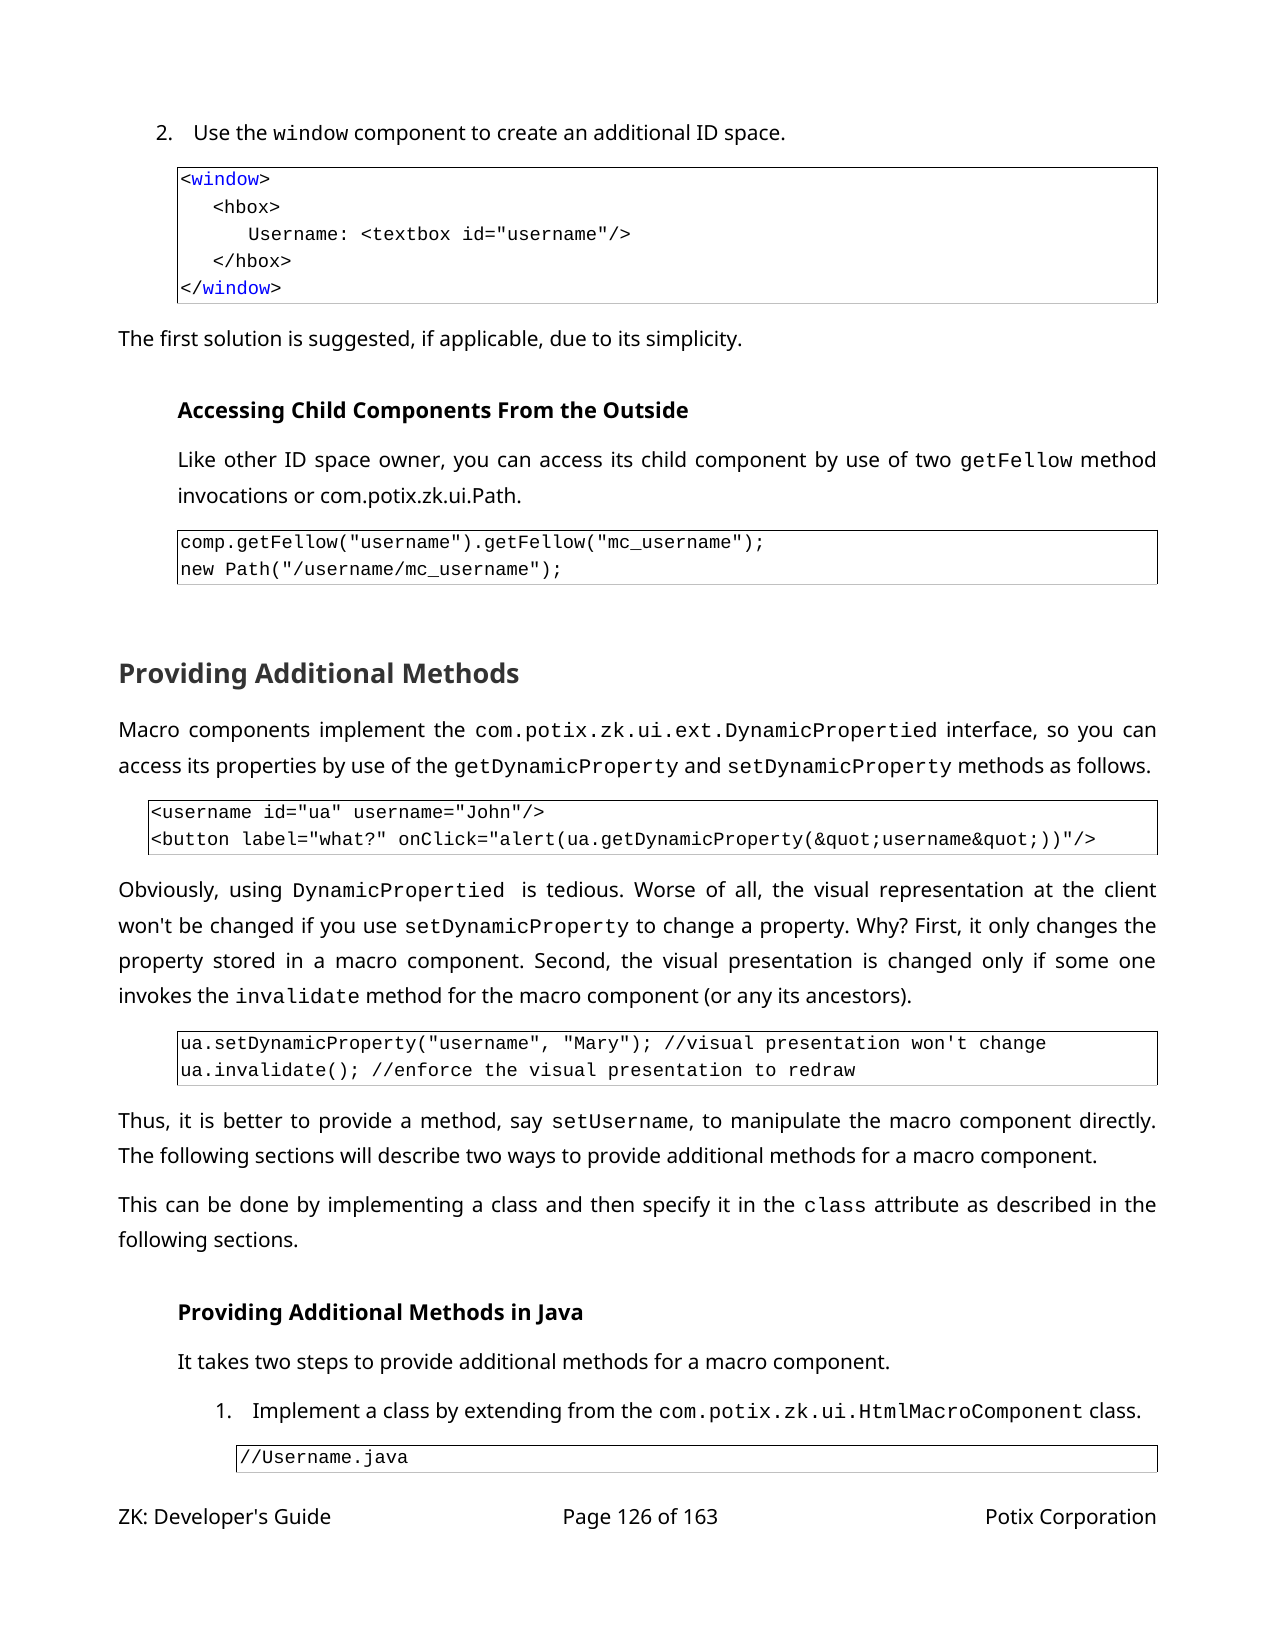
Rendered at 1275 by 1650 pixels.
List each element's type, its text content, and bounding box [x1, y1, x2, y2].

subtitle Providing Additional Methods [118, 655, 1157, 692]
text //Username.java [237, 1446, 1157, 1472]
text This can be done by implementing a class and then specify it in the class attribute as described in the following sections. [118, 1190, 1157, 1254]
text It takes two steps to provide additional methods for a macro component. [177, 1347, 1157, 1375]
text ua.invalidate(); //enforce the visual presentation to redraw [178, 1058, 1157, 1085]
text Thus, it is better to provide a method, say setUsername, to manipulate the macro component directly. The following sections will describe two ways to provide additional methods for a macro component. [118, 1106, 1157, 1169]
text <button label="what?" onClick="alert(ua.getDynamicProperty(&quot;username&quot;))"/> [149, 827, 1157, 854]
list Use the window component to create an additional ID space. [156, 118, 1157, 147]
text ua.setDynamicProperty("username", "Mary"); //visual presentation won't change [178, 1032, 1157, 1055]
text Like other ID space owner, you can access its child component by use of two getFellow method invocations or com.potix.zk.ui.Path. [177, 445, 1157, 509]
text new Path("/username/mc_username"); [178, 557, 1157, 584]
subtitle Providing Additional Methods in Java [177, 1296, 1157, 1326]
text Macro components implement the com.potix.zk.ui.ext.DynamicPropertied interface, so you can access its properties by use of the getDynamicProperty and setDynamicProperty methods as follows. [118, 715, 1157, 779]
text </window> [178, 276, 1157, 303]
text <hbox> [178, 194, 1157, 219]
text comp.getFellow("username").getFellow("mc_username"); [178, 531, 1157, 554]
list Implement a class by extending from the com.potix.zk.ui.HtmlMacroComponent class. [215, 1396, 1157, 1424]
text Username: <textbox id="username"/> [178, 222, 1157, 246]
text <username id="ua" username="John"/> [149, 801, 1157, 824]
subtitle Accessing Child Components From the Outside [177, 395, 1157, 425]
text The first solution is suggested, if applicable, due to its simplicity. [118, 324, 1157, 352]
text </hbox> [178, 249, 1157, 273]
text Obviously, using DynamicPropertied is tedious. Worse of all, the visual representation at the client won't be changed if you use setDynamicProperty to change a property. Why? First, it only changes the property stored in a macro component. Second, the visual presentation is changed only if some one invokes the invalidate method for the macro component (or any its ancestors). [118, 875, 1157, 1010]
text <window> [178, 168, 1157, 192]
